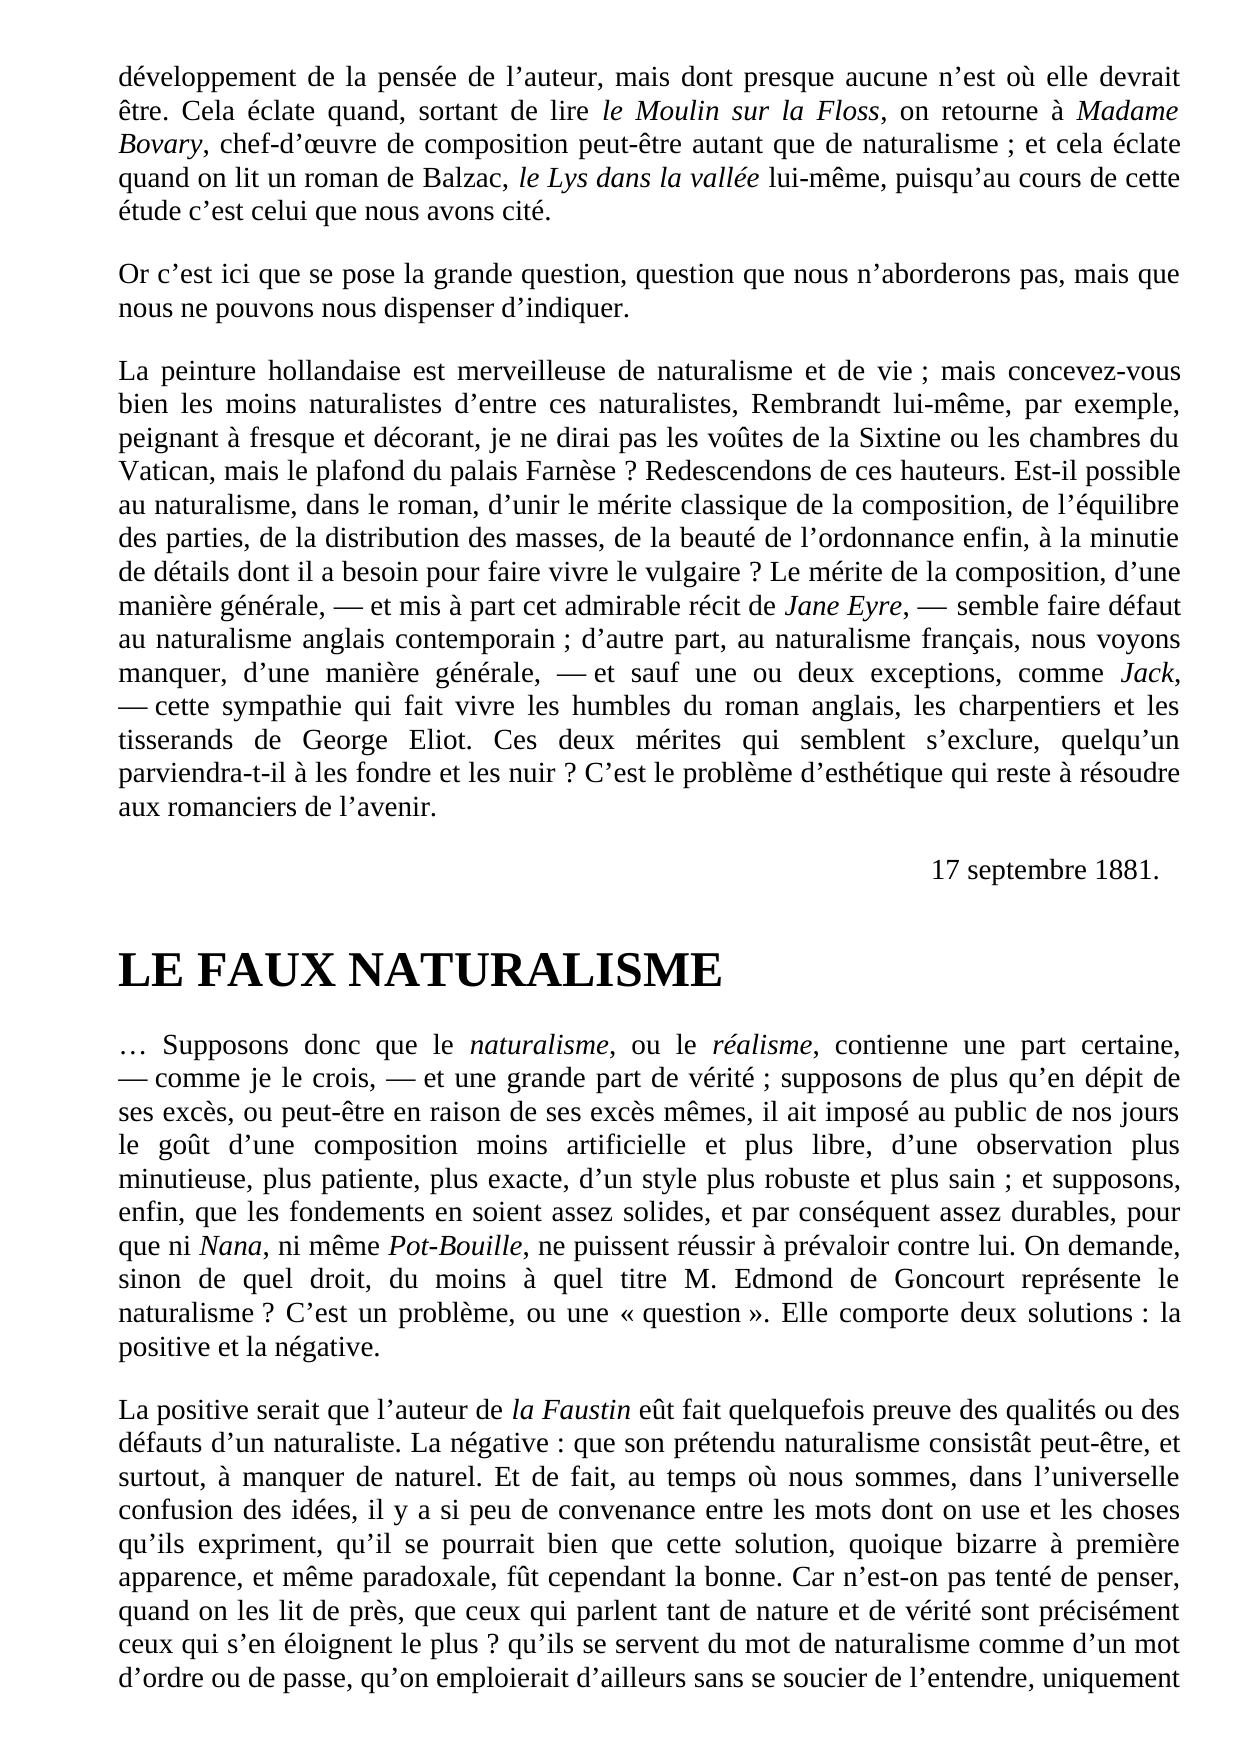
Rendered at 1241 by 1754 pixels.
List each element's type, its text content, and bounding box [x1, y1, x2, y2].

subtitle LE FAUX NATURALISME [118, 940, 1181, 997]
text développement de la pensée de l’auteur, mais dont presque aucune n’est où elle devrait être. Cela éclate quand, sortant de lire le Moulin sur la Floss, on retourne à Madame Bovary, chef-d’œuvre de composition peut-être autant que de naturalisme ; et cela éclate quand on lit un roman de Balzac, le Lys dans la vallée lui-même, puisqu’au cours de cette étude c’est celui que nous avons cité. [118, 59, 1181, 227]
text Or c’est ici que se pose la grande question, question que nous n’aborderons pas, mais que nous ne pouvons nous dispenser d’indiquer. [118, 256, 1181, 323]
text La positive serait que l’auteur de la Faustin eût fait quelquefois preuve des qualités ou des défauts d’un naturaliste. La négative : que son prétendu naturalisme consistât peut-être, et surtout, à manquer de naturel. Et de fait, au temps où nous sommes, dans l’universelle confusion des idées, il y a si peu de convenance entre les mots dont on use et les choses qu’ils expriment, qu’il se pourrait bien que cette solution, quoique bizarre à première apparence, et même paradoxale, fût cependant la bonne. Car n’est-on pas tenté de penser, quand on les lit de près, que ceux qui parlent tant de nature et de vérité sont précisément ceux qui s’en éloignent le plus ? qu’ils se servent du mot de naturalisme comme d’un mot d’ordre ou de passe, qu’on emploierait d’ailleurs sans se soucier de l’entendre, uniquement [118, 1392, 1181, 1694]
text 17 septembre 1881. [118, 852, 1181, 885]
text … Supposons donc que le naturalisme, ou le réalisme, contienne une part certaine, — comme je le crois, — et une grande part de vérité ; supposons de plus qu’en dépit de ses excès, ou peut-être en raison de ses excès mêmes, il ait imposé au public de nos jours le goût d’une composition moins artificielle et plus libre, d’une observation plus minutieuse, plus patiente, plus exacte, d’un style plus robuste et plus sain ; et supposons, enfin, que les fondements en soient assez solides, et par conséquent assez durables, pour que ni Nana, ni même Pot-Bouille, ne puissent réussir à prévaloir contre lui. On demande, sinon de quel droit, du moins à quel titre M. Edmond de Goncourt représente le naturalisme ? C’est un problème, ou une « question ». Elle comporte deux solutions : la positive et la négative. [118, 1027, 1181, 1362]
text La peinture hollandaise est merveilleuse de naturalisme et de vie ; mais concevez-vous bien les moins naturalistes d’entre ces naturalistes, Rembrandt lui-même, par exemple, peignant à fresque et décorant, je ne dirai pas les voûtes de la Sixtine ou les chambres du Vatican, mais le plafond du palais Farnèse ? Redescendons de ces hauteurs. Est-il possible au naturalisme, dans le roman, d’unir le mérite classique de la composition, de l’équilibre des parties, de la distribution des masses, de la beauté de l’ordonnance enfin, à la minutie de détails dont il a besoin pour faire vivre le vulgaire ? Le mérite de la composition, d’une manière générale, — et mis à part cet admirable récit de Jane Eyre, — semble faire défaut au naturalisme anglais contemporain ; d’autre part, au naturalisme français, nous voyons manquer, d’une manière générale, — et sauf une ou deux exceptions, comme Jack, — cette sympathie qui fait vivre les humbles du roman anglais, les charpentiers et les tisserands de George Eliot. Ces deux mérites qui semblent s’exclure, quelqu’un parviendra-t-il à les fondre et les nuir ? C’est le problème d’esthétique qui reste à résoudre aux romanciers de l’avenir. [118, 353, 1181, 822]
